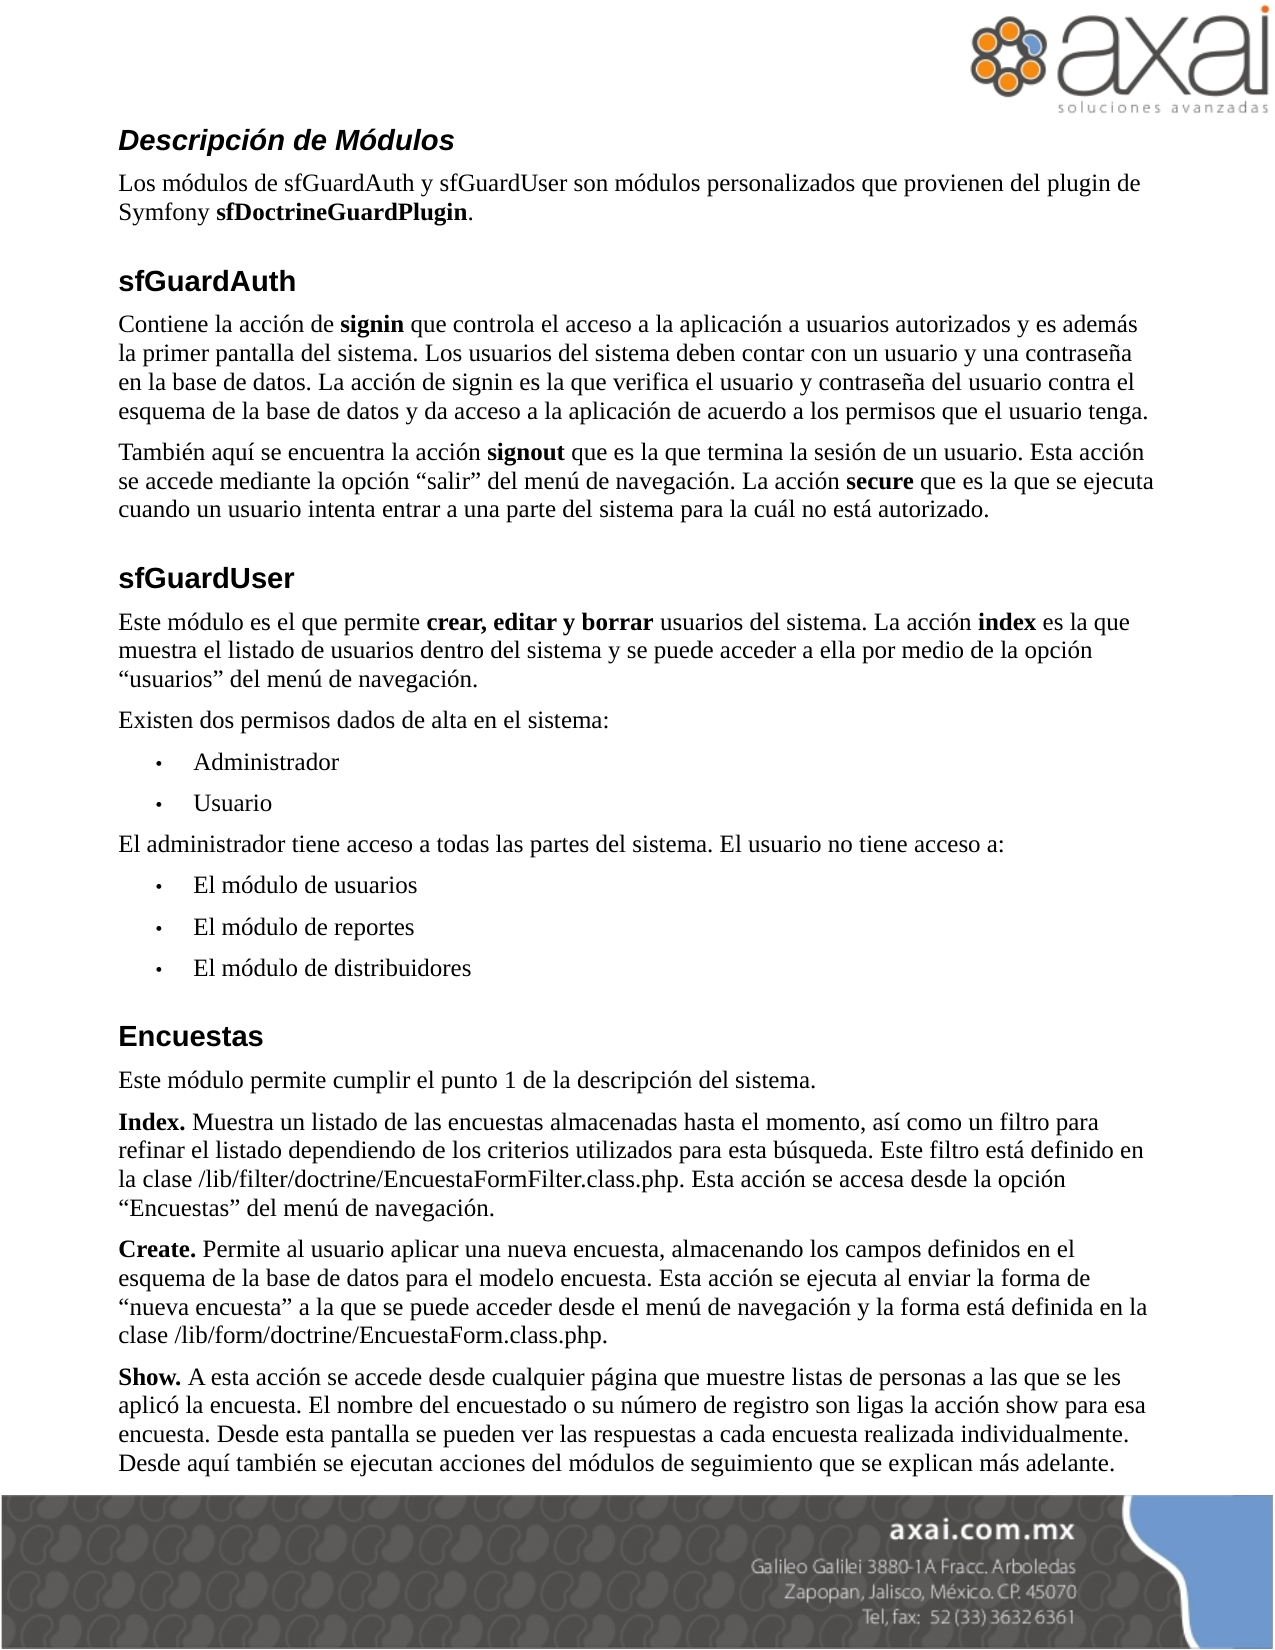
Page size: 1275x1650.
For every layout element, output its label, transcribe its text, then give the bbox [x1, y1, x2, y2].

picture [968, 1, 1274, 118]
text Create. Permite al usuario aplicar una nueva encuesta, almacenando los campos definidos en el esquema de la base de datos para el modelo encuesta. Esta acción se ejecuta al enviar la forma de “nueva encuesta” a la que se puede acceder desde el menú de navegación y la forma está definida en la clase /lib/form/doctrine/EncuestaForm.class.php. [118, 1234, 1157, 1349]
text Existen dos permisos dados de alta en el sistema: [118, 706, 1157, 734]
text Index. Muestra un listado de las encuestas almacenadas hasta el momento, así como un filtro para refinar el listado dependiendo de los criterios utilizados para esta búsqueda. Este filtro está definido en la clase /lib/filter/doctrine/EncuestaFormFilter.class.php. Esta acción se accesa desde la opción “Encuestas” del menú de navegación. [118, 1107, 1157, 1222]
subtitle Descripción de Módulos [118, 122, 1157, 156]
subtitle sfGuardUser [118, 561, 1157, 594]
text Los módulos de sfGuardAuth y sfGuardUser son módulos personalizados que provienen del plugin de Symfony sfDoctrineGuardPlugin. [118, 168, 1157, 226]
text Este módulo es el que permite crear, editar y borrar usuarios del sistema. La acción index es la que muestra el listado de usuarios dentro del sistema y se puede acceder a ella por medio de la opción “usuarios” del menú de navegación. [118, 607, 1157, 693]
picture [1, 1495, 1273, 1649]
text Este módulo permite cumplir el punto 1 de la descripción del sistema. [118, 1065, 1157, 1094]
subtitle Encuestas [118, 1019, 1157, 1053]
text También aquí se encuentra la acción signout que es la que termina la sesión de un usuario. Esta acción se accede mediante la opción “salir” del menú de navegación. La acción secure que es la que se ejecuta cuando un usuario intenta entrar a una parte del sistema para la cuál no está autorizado. [118, 437, 1157, 523]
list El módulo de distribuidores [156, 953, 1157, 982]
list Usuario [156, 788, 1157, 817]
subtitle sfGuardAuth [118, 263, 1157, 297]
list El módulo de usuarios [156, 871, 1157, 899]
list Administrador [156, 747, 1157, 776]
text Contiene la acción de signin que controla el acceso a la aplicación a usuarios autorizados y es además la primer pantalla del sistema. Los usuarios del sistema deben contar con un usuario y una contraseña en la base de datos. La acción de signin es la que verifica el usuario y contraseña del usuario contra el esquema de la base de datos y da acceso a la aplicación de acuerdo a los permisos que el usuario tenga. [118, 309, 1157, 424]
text Show. A esta acción se accede desde cualquier página que muestre listas de personas a las que se les aplicó la encuesta. El nombre del encuestado o su número de registro son ligas la acción show para esa encuesta. Desde esta pantalla se pueden ver las respuestas a cada encuesta realizada individualmente. Desde aquí también se ejecutan acciones del módulos de seguimiento que se explican más adelante. [118, 1362, 1157, 1477]
text El administrador tiene acceso a todas las partes del sistema. El usuario no tiene acceso a: [118, 829, 1157, 858]
list El módulo de reportes [156, 912, 1157, 941]
